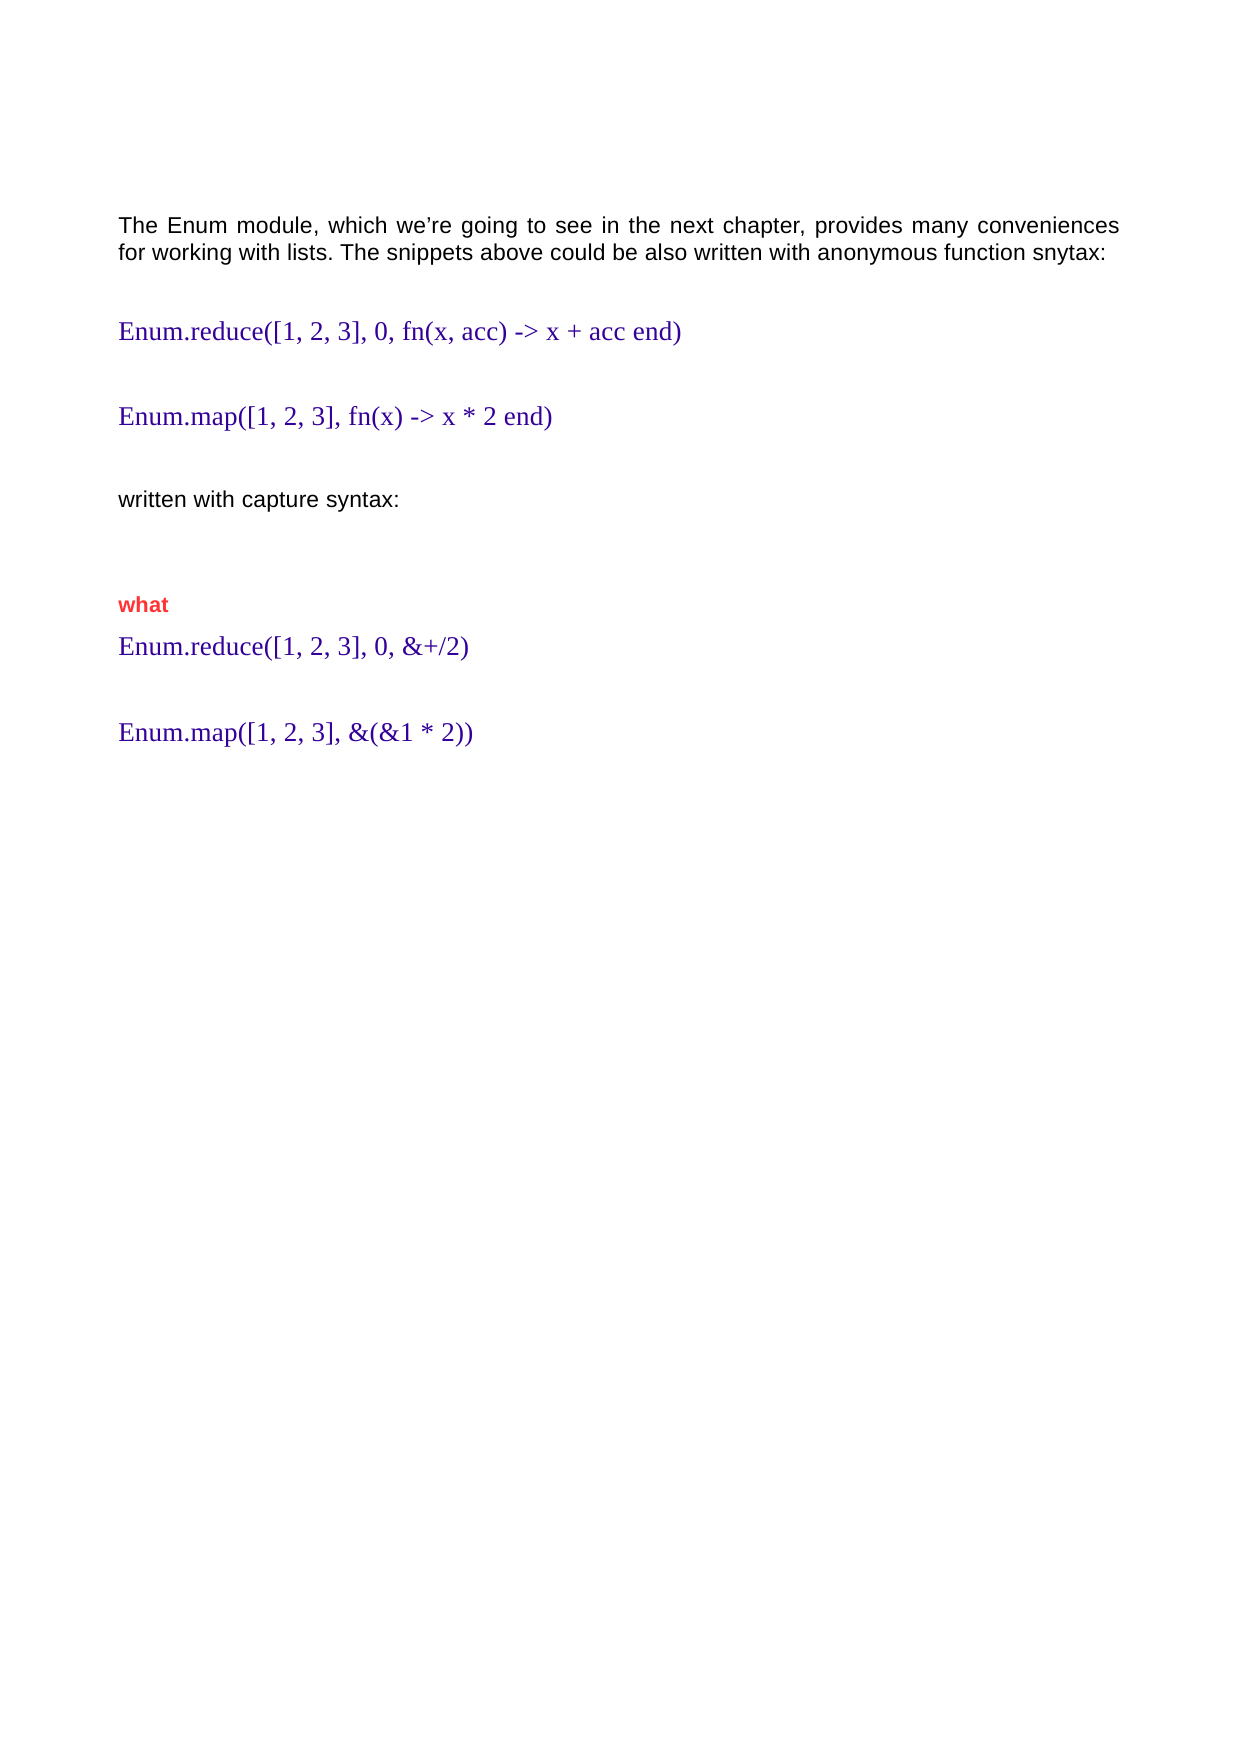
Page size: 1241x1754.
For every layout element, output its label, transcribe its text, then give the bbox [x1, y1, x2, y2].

text Enum.reduce([1, 2, 3], 0, &+/2) [118, 630, 1122, 661]
text Enum.map([1, 2, 3], &(&1 * 2)) [118, 716, 1122, 747]
text Enum.map([1, 2, 3], fn(x) -> x * 2 end) [118, 401, 1122, 432]
text The Enum module, which we’re going to see in the next chapter, provides many conveniences for working with lists. The snippets above could be also written with anonymous function snytax: [118, 212, 1122, 265]
text written with capture syntax: [118, 486, 1122, 513]
text Enum.reduce([1, 2, 3], 0, fn(x, acc) -> x + acc end) [118, 315, 1122, 346]
text what [118, 592, 1122, 618]
